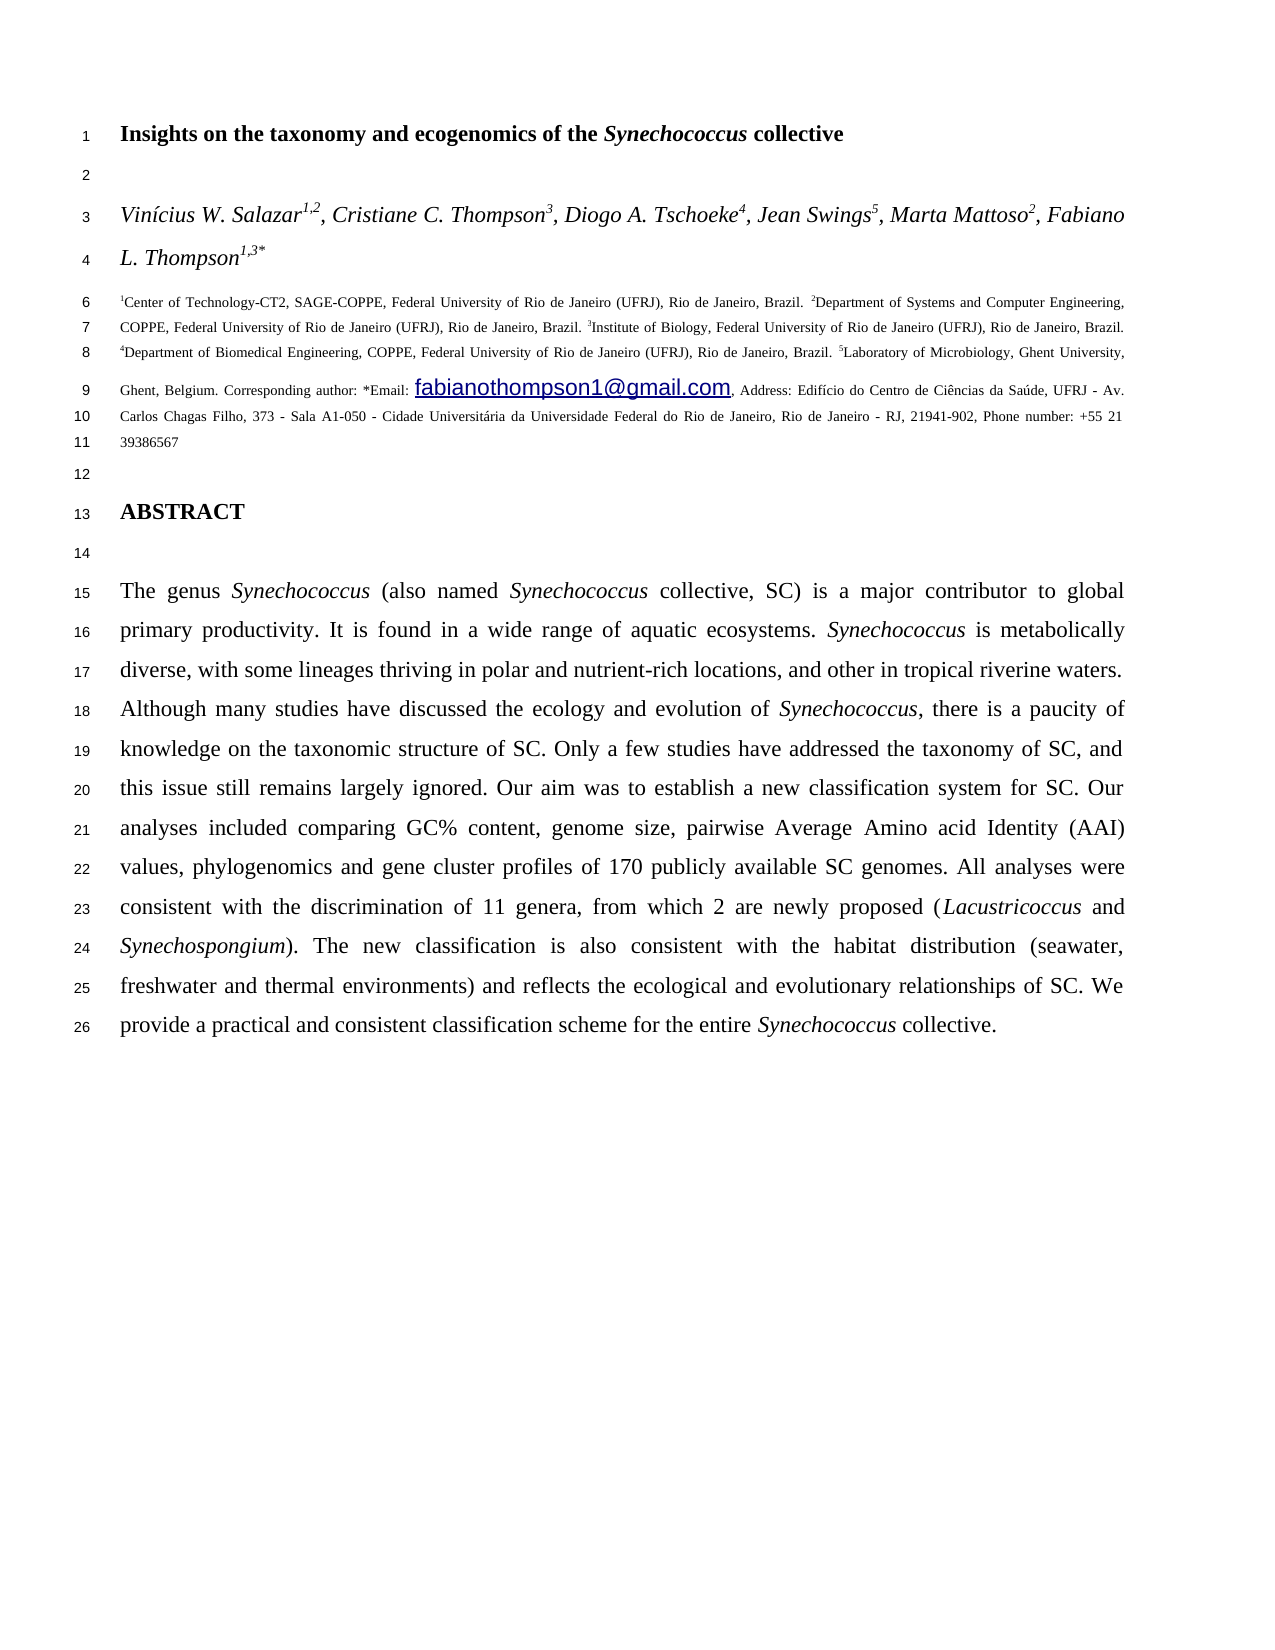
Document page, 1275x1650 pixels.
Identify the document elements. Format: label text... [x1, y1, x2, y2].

text Insights on the taxonomy and ecogenomics of the Synechococcus collective [120, 120, 1125, 146]
text The genus Synechococcus (also named Synechococcus collective, SC) is a major contributor to global primary productivity. It is found in a wide range of aquatic ecosystems. Synechococcus is metabolically diverse, with some lineages thriving in polar and nutrient-rich locations, and other in tropical riverine waters. Although many studies have discussed the ecology and evolution of Synechococcus, there is a paucity of knowledge on the taxonomic structure of SC. Only a few studies have addressed the taxonomy of SC, and this issue still remains largely ignored. Our aim was to establish a new classification system for SC. Our analyses included comparing GC% content, genome size, pairwise Average Amino acid Identity (AAI) values, phylogenomics and gene cluster profiles of 170 publicly available SC genomes. All analyses were consistent with the discrimination of 11 genera, from which 2 are newly proposed (Lacustricoccus and Synechospongium). The new classification is also consistent with the habitat distribution (seawater, freshwater and thermal environments) and reflects the ecological and evolutionary relationships of SC. We provide a practical and consistent classification scheme for the entire Synechococcus collective. [120, 577, 1125, 1037]
text Vinícius W. Salazar1,2, Cristiane C. Thompson3, Diogo A. Tschoeke4, Jean Swings5, Marta Mattoso2, Fabiano L. Thompson1,3* [120, 199, 1125, 271]
text 1Center of Technology-CT2, SAGE-COPPE, Federal University of Rio de Janeiro (UFRJ), Rio de Janeiro, Brazil. 2Department of Systems and Computer Engineering, COPPE, Federal University of Rio de Janeiro (UFRJ), Rio de Janeiro, Brazil. 3Institute of Biology, Federal University of Rio de Janeiro (UFRJ), Rio de Janeiro, Brazil. 4Department of Biomedical Engineering, COPPE, Federal University of Rio de Janeiro (UFRJ), Rio de Janeiro, Brazil. 5Laboratory of Microbiology, Ghent University, Ghent, Belgium. Corresponding author: *Email: fabianothompson1@gmail.com, Address: Edifício do Centro de Ciências da Saúde, UFRJ - Av. Carlos Chagas Filho, 373 - Sala A1-050 - Cidade Universitária da Universidade Federal do Rio de Janeiro, Rio de Janeiro - RJ, 21941-902, Phone number: +55 21 39386567 [120, 293, 1125, 450]
text ABSTRACT [120, 498, 1125, 524]
